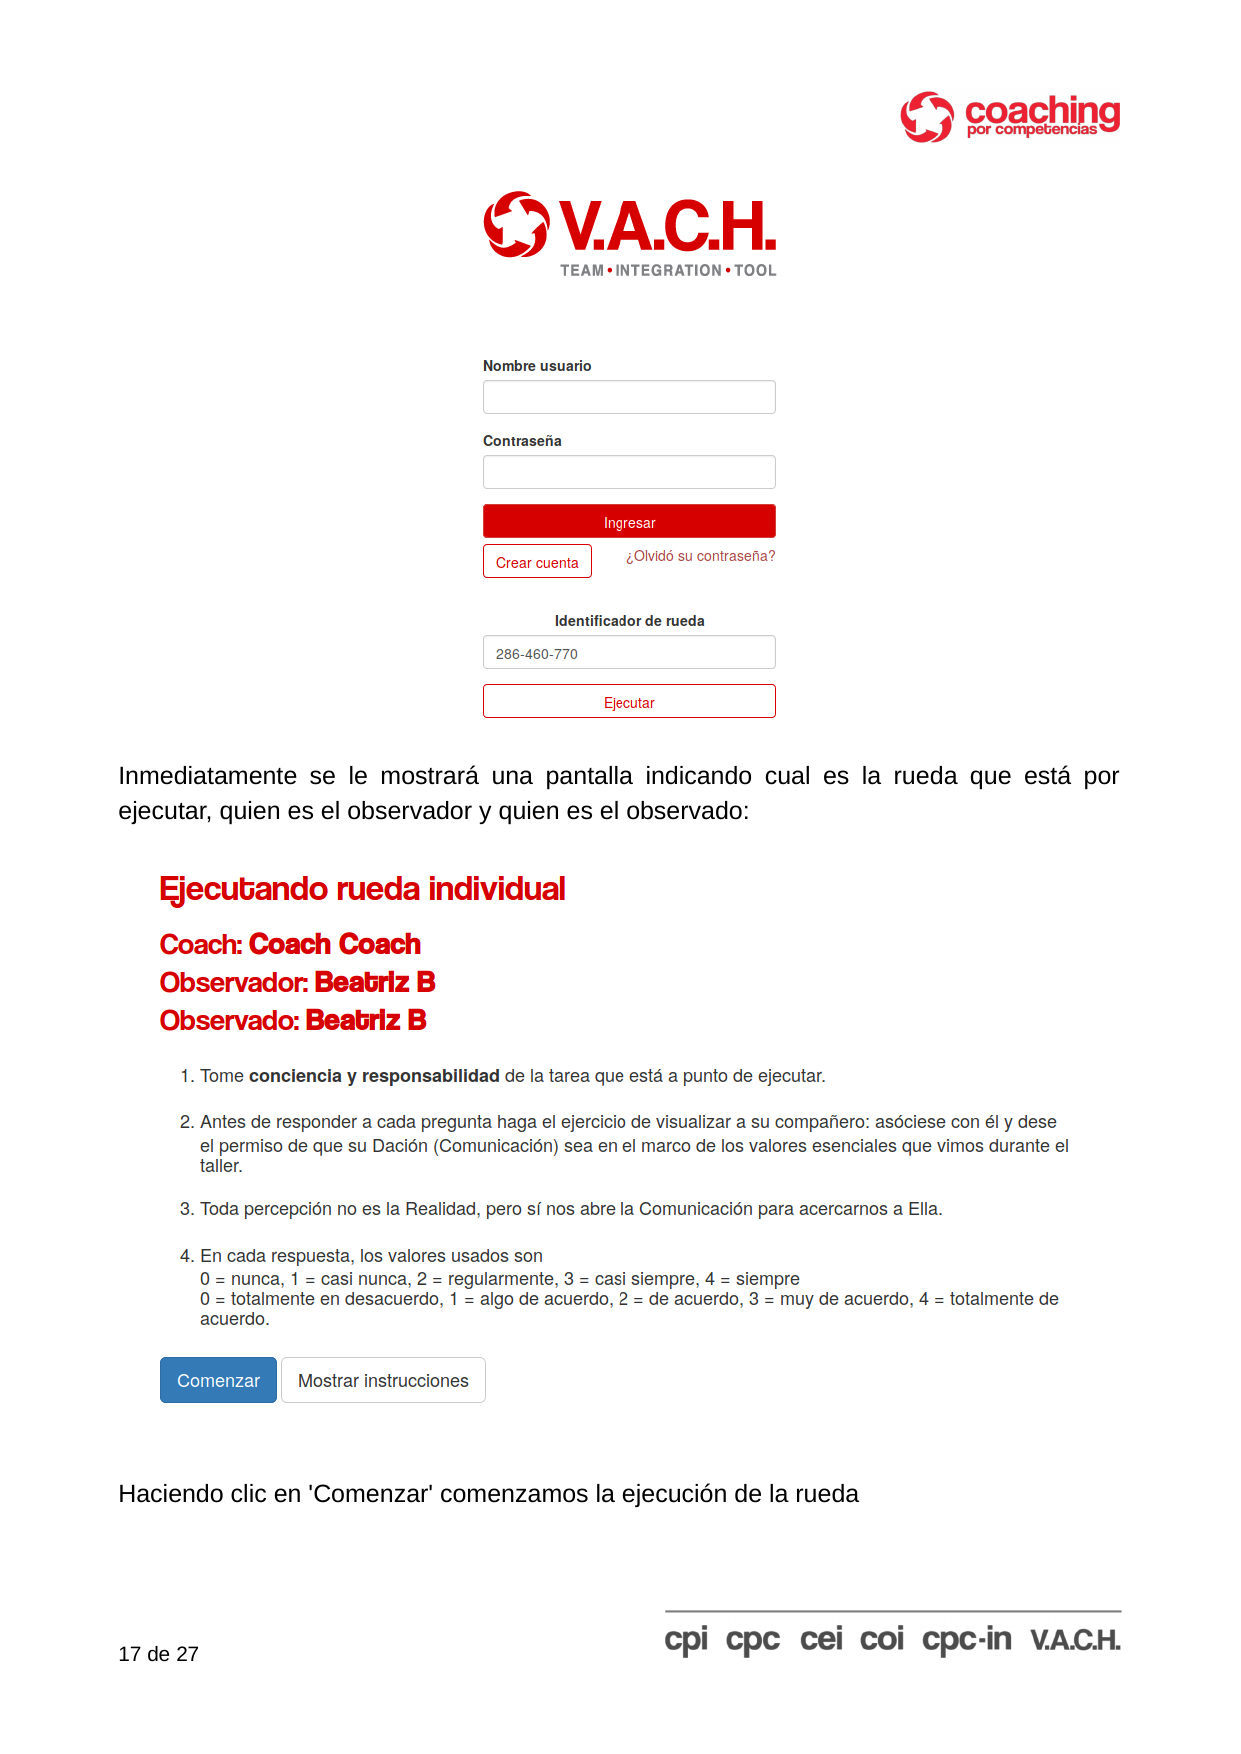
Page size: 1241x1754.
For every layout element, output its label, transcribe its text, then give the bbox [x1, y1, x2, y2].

picture [118, 847, 1123, 1422]
picture [897, 88, 1123, 146]
text Inmediatamente se le mostrará una pantalla indicando cual es la rueda que está por ejecutar, quien es el observador y quien es el observado: [118, 761, 1122, 824]
picture [661, 1609, 1123, 1661]
picture [118, 157, 1123, 738]
text Haciendo clic en 'Comenzar' comenzamos la ejecución de la rueda [118, 1479, 1122, 1508]
